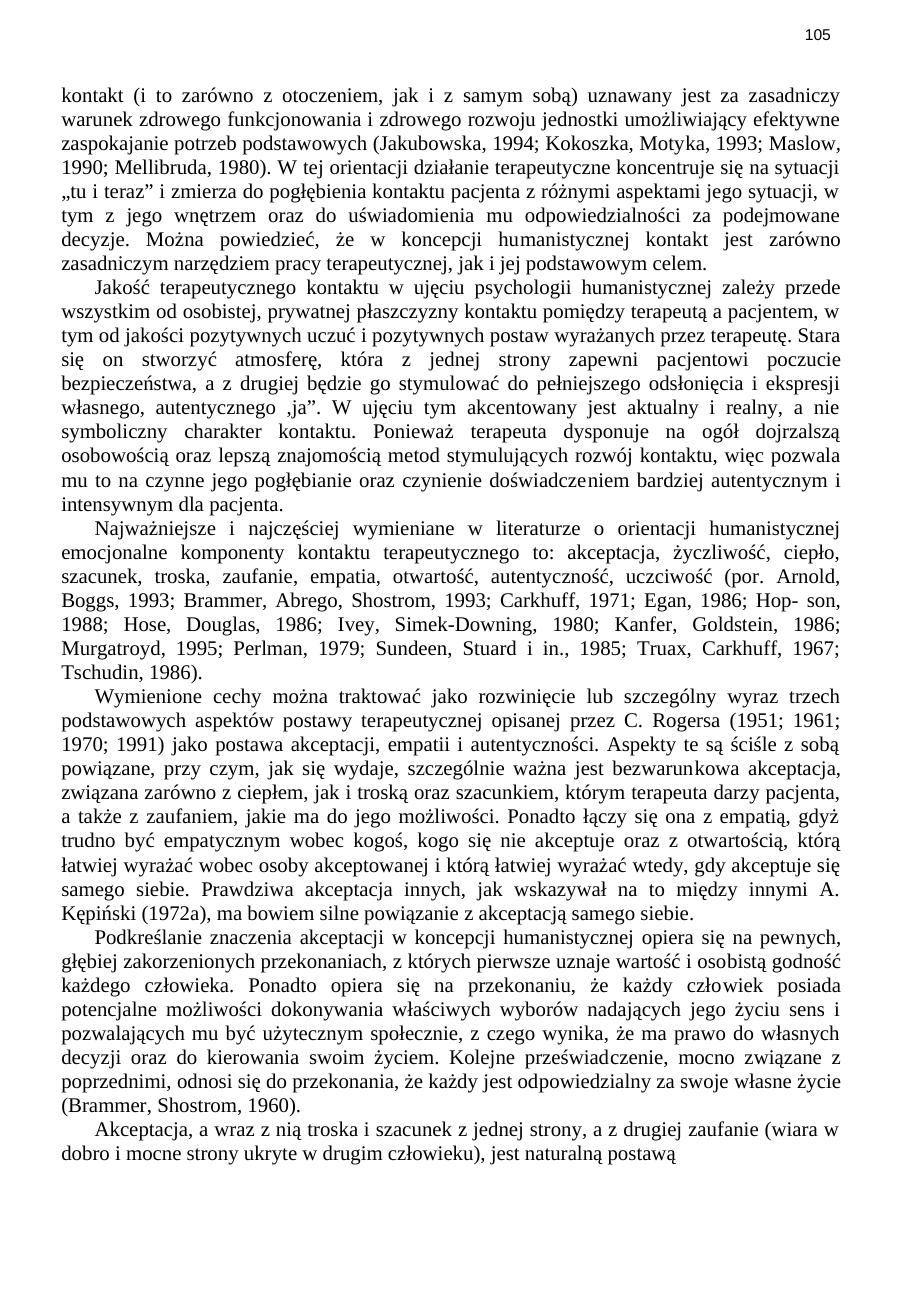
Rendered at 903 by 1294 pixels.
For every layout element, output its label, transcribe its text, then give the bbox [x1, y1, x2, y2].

text kontakt (i to zarówno z otoczeniem, jak i z samym sobą) uznawany jest za zasadniczy warunek zdrowego funkcjonowania i zdrowego rozwoju jednostki umożliwiający efektywne zaspokajanie potrzeb podstawowych (Jakubowska, 1994; Kokoszka, Moty­ka, 1993; Maslow, 1990; Mellibruda, 1980). W tej orientacji działanie terapeutyczne koncentruje się na sytuacji „tu i teraz” i zmierza do pogłębienia kontaktu pacjenta z różnymi aspektami jego sytuacji, w tym z jego wnętrzem oraz do uświadomienia mu odpowiedzialności za podejmowane decyzje. Można powiedzieć, że w koncepcji hu­manistycznej kontakt jest zarówno zasadniczym narzędziem pracy terapeutycznej, jak i jej podstawowym celem. [61, 82, 841, 275]
text Wymienione cechy można traktować jako rozwinięcie lub szczególny wyraz trzech podstawowych aspektów postawy terapeutycznej opisanej przez C. Rogersa (1951; 1961; 1970; 1991) jako postawa akceptacji, empatii i autentyczności. Aspekty te są ściśle z sobą powiązane, przy czym, jak się wydaje, szczególnie ważna jest bezwarun­kowa akceptacja, związana zarówno z ciepłem, jak i troską oraz szacunkiem, którym terapeuta darzy pacjenta, a także z zaufaniem, jakie ma do jego możliwości. Ponadto łączy się ona z empatią, gdyż trudno być empatycznym wobec kogoś, kogo się nie akceptuje oraz z otwartością, którą łatwiej wyrażać wobec osoby akceptowanej i którą łatwiej wyrażać wtedy, gdy akceptuje się samego siebie. Prawdziwa akceptacja innych, jak wskazywał na to między innymi A. Kępiński (1972a), ma bowiem silne powiązanie z akceptacją samego siebie. [61, 684, 841, 925]
text 105 [804, 26, 836, 43]
text Najważniejsze i najczęściej wymieniane w literaturze o orientacji humanistycznej emocjonalne komponenty kontaktu terapeutycznego to: akceptacja, życzliwość, ciepło, szacunek, troska, zaufanie, empatia, otwartość, autentyczność, uczciwość (por. Arnold, Boggs, 1993; Brammer, Abrego, Shostrom, 1993; Carkhuff, 1971; Egan, 1986; Hop- son, 1988; Hose, Douglas, 1986; Ivey, Simek-Downing, 1980; Kanfer, Goldstein, 1986; Murgatroyd, 1995; Perlman, 1979; Sundeen, Stuard i in., 1985; Truax, Carkhuff, 1967; Tschudin, 1986). [61, 516, 841, 684]
text Podkreślanie znaczenia akceptacji w koncepcji humanistycznej opiera się na pew­nych, głębiej zakorzenionych przekonaniach, z których pierwsze uznaje wartość i oso­bistą godność każdego człowieka. Ponadto opiera się na przekonaniu, że każdy czło­wiek posiada potencjalne możliwości dokonywania właściwych wyborów nadających jego życiu sens i pozwalających mu być użytecznym społecznie, z czego wynika, że ma prawo do własnych decyzji oraz do kierowania swoim życiem. Kolejne przeświad­czenie, mocno związane z poprzednimi, odnosi się do przekonania, że każdy jest od­powiedzialny za swoje własne życie (Brammer, Shostrom, 1960). [61, 925, 841, 1117]
text Akceptacja, a wraz z nią troska i szacunek z jednej strony, a z drugiej zaufanie (wiara w dobro i mocne strony ukryte w drugim człowieku), jest naturalną postawą [61, 1117, 841, 1165]
text Jakość terapeutycznego kontaktu w ujęciu psychologii humanistycznej zależy przede wszystkim od osobistej, prywatnej płaszczyzny kontaktu pomiędzy terapeutą a pacjentem, w tym od jakości pozytywnych uczuć i pozytywnych postaw wyrażanych przez terapeutę. Stara się on stworzyć atmosferę, która z jednej strony zapewni pa­cjentowi poczucie bezpieczeństwa, a z drugiej będzie go stymulować do pełniejszego odsłonięcia i ekspresji własnego, autentycznego ,ja”. W ujęciu tym akcentowany jest aktualny i realny, a nie symboliczny charakter kontaktu. Ponieważ terapeuta dysponuje na ogół dojrzalszą osobowością oraz lepszą znajomością metod stymulujących rozwój kontaktu, więc pozwala mu to na czynne jego pogłębianie oraz czynienie doświadcze­niem bardziej autentycznym i intensywnym dla pacjenta. [61, 275, 841, 516]
